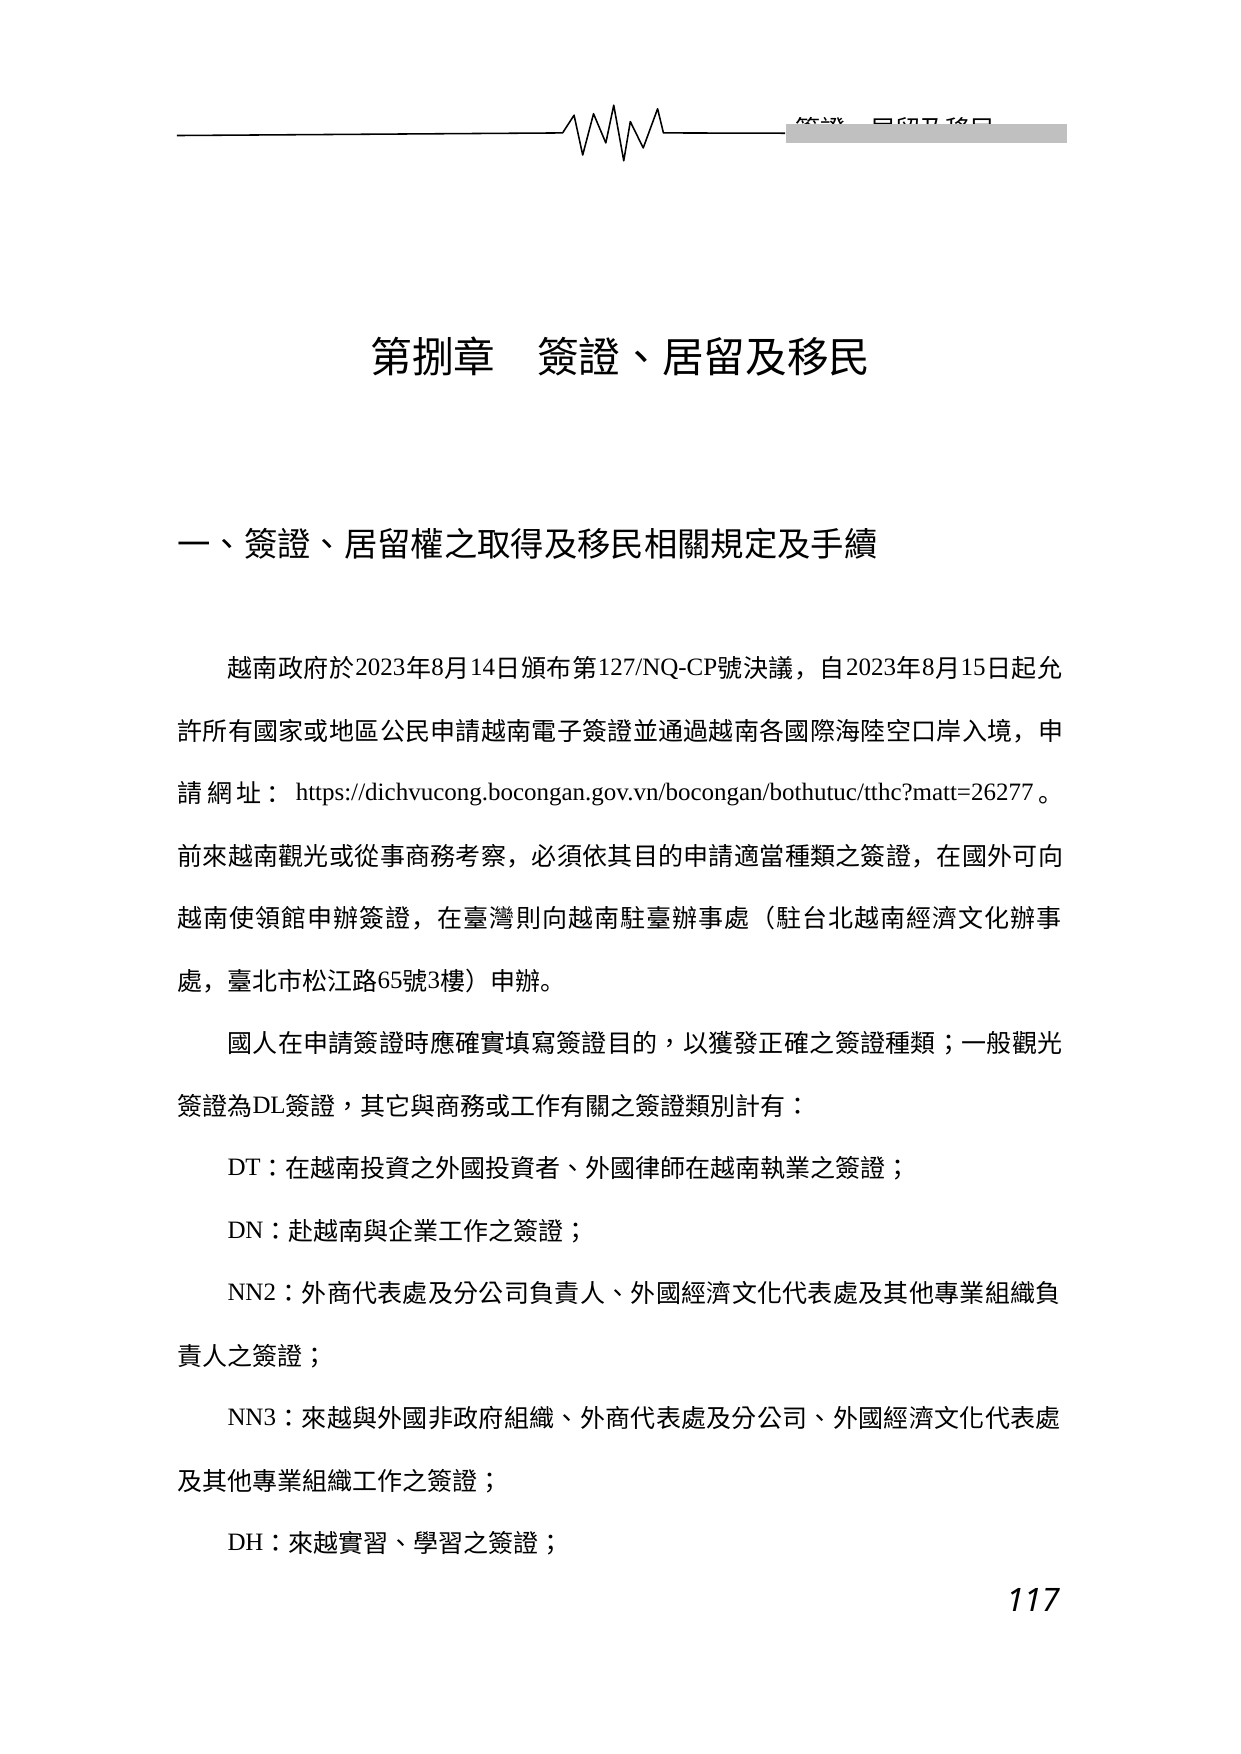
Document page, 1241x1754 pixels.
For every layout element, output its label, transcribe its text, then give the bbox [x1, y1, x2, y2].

text 一、簽證、居留權之取得及移民相關規定及手續 [177, 500, 1063, 563]
text 國人在申請簽證時應確實填寫簽證目的，以獲發正確之簽證種類；一般觀光簽證為DL簽證，其它與商務或工作有關之簽證類別計有： [177, 1000, 1063, 1125]
text 第捌章 簽證、居留及移民 [177, 313, 1063, 375]
text DT：在越南投資之外國投資者、外國律師在越南執業之簽證； [177, 1125, 1063, 1188]
text DN：赴越南與企業工作之簽證； [177, 1188, 1063, 1250]
text 越南政府於2023年8月14日頒布第127/NQ-CP號決議，自2023年8月15日起允許所有國家或地區公民申請越南電子簽證並通過越南各國際海陸空口岸入境，申請網址：https://dichvucong.bocongan.gov.vn/bocongan/bothutuc/tthc?matt=26277。前來越南觀光或從事商務考察，必須依其目的申請適當種類之簽證，在國外可向越南使領館申辦簽證，在臺灣則向越南駐臺辦事處（駐台北越南經濟文化辦事處，臺北市松江路65號3樓）申辦。 [177, 625, 1063, 1000]
text NN3：來越與外國非政府組織、外商代表處及分公司、外國經濟文化代表處及其他專業組織工作之簽證； [177, 1375, 1063, 1500]
text DH：來越實習、學習之簽證； [177, 1500, 1063, 1563]
text NN2：外商代表處及分公司負責人、外國經濟文化代表處及其他專業組織負責人之簽證； [177, 1250, 1063, 1375]
